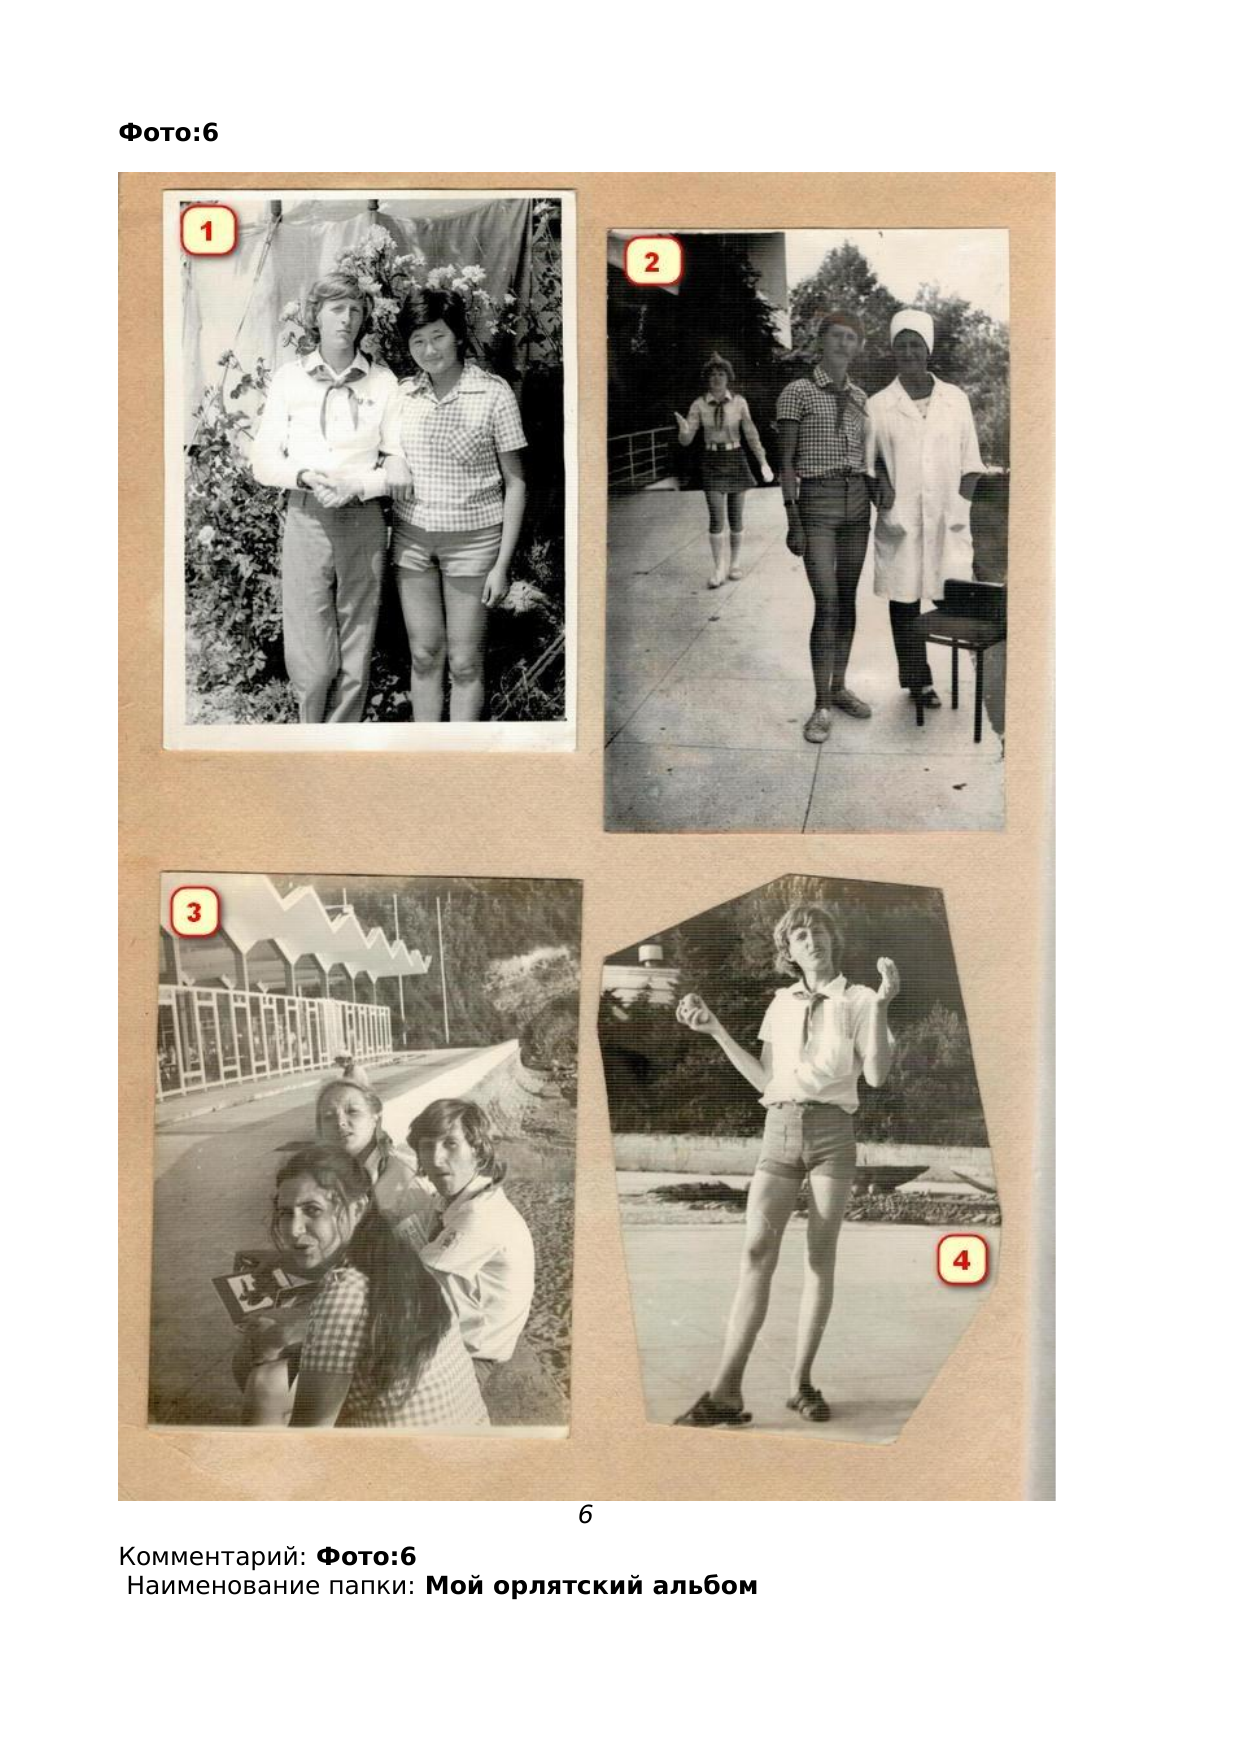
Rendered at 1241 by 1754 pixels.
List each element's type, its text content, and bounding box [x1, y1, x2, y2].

picture [118, 172, 1056, 1501]
text 6 [118, 1501, 1056, 1529]
text Комментарий: Фото:6 Наименование папки: Мой орлятский альбом [118, 1542, 1122, 1629]
subtitle Фото:6 [118, 118, 1122, 147]
